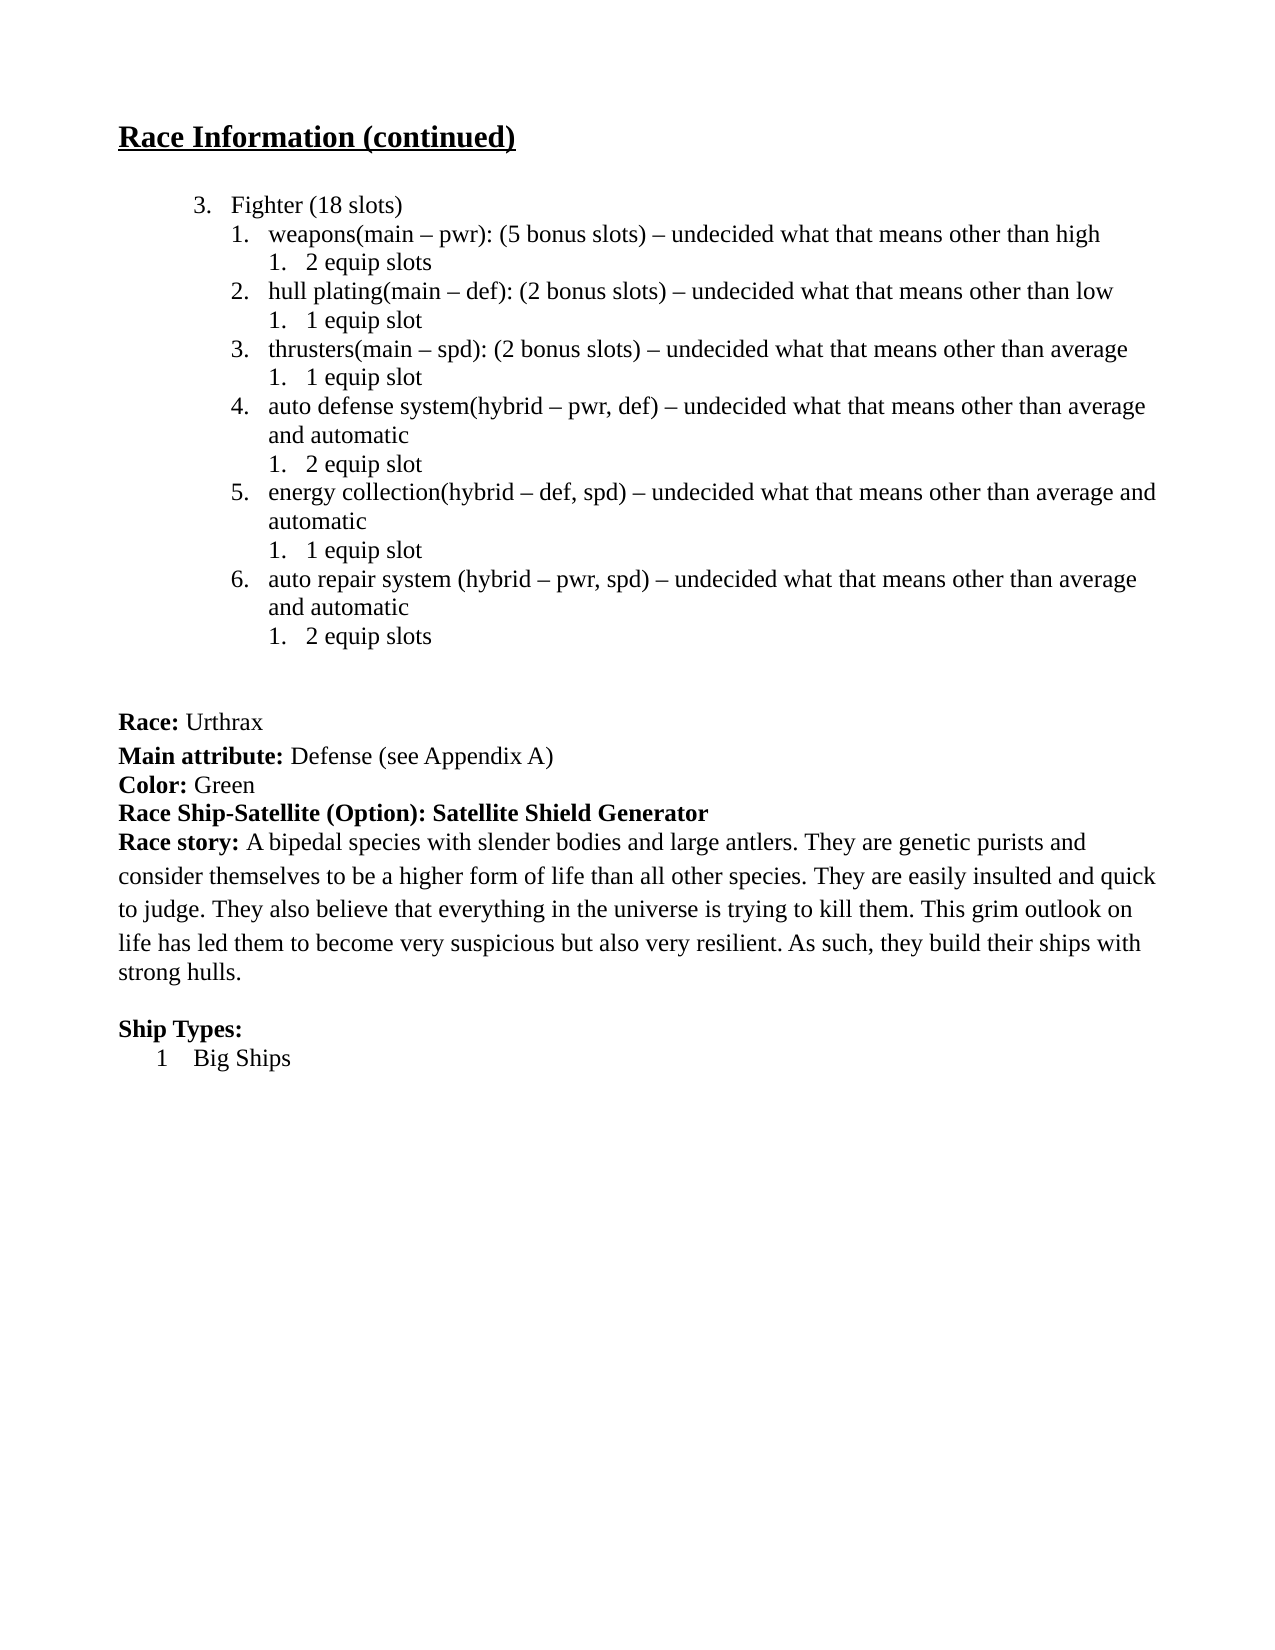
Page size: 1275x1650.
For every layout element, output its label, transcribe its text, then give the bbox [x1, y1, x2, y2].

list weapons(main – pwr): (5 bonus slots) – undecided what that means other than high [231, 219, 1157, 247]
text Race Information (continued) [118, 118, 1157, 154]
list auto defense system(hybrid – pwr, def) – undecided what that means other than average and automatic [231, 391, 1157, 449]
text Main attribute: Defense (see Appendix A) [118, 741, 1157, 770]
list Big Ships [156, 1043, 1157, 1072]
list 2 equip slot [268, 449, 1157, 477]
list 1 equip slot [268, 362, 1157, 391]
list 1 equip slot [268, 535, 1157, 564]
list 2 equip slots [268, 621, 1157, 650]
text Color: Green [118, 770, 1157, 798]
list 1 equip slot [268, 305, 1157, 334]
list auto repair system (hybrid – pwr, spd) – undecided what that means other than average and automatic [231, 564, 1157, 621]
list hull plating(main – def): (2 bonus slots) – undecided what that means other than low [231, 276, 1157, 305]
list Fighter (18 slots) [193, 190, 1157, 219]
text Ship Types: [118, 1014, 1157, 1043]
list energy collection(hybrid – def, spd) – undecided what that means other than average and automatic [231, 477, 1157, 535]
text Race story: ﻿﻿A bipedal species with slender bodies and large antlers. They are genetic purists and consider themselves to be a higher form of life than all other species. ﻿They are easily insulted and quick to judge. ﻿They also believe that everything in the universe is trying to kill them. This grim outlook on life has led them to become very suspicious but also very resilient. As such, they build their ships with strong hulls. [118, 827, 1157, 985]
text Race Ship-Satellite (Option): Satellite Shield Generator [118, 798, 1157, 827]
list 2 equip slots [268, 247, 1157, 276]
list thrusters(main – spd): (2 bonus slots) – undecided what that means other than average [231, 334, 1157, 362]
text Race: ﻿Urthrax [118, 707, 1157, 741]
